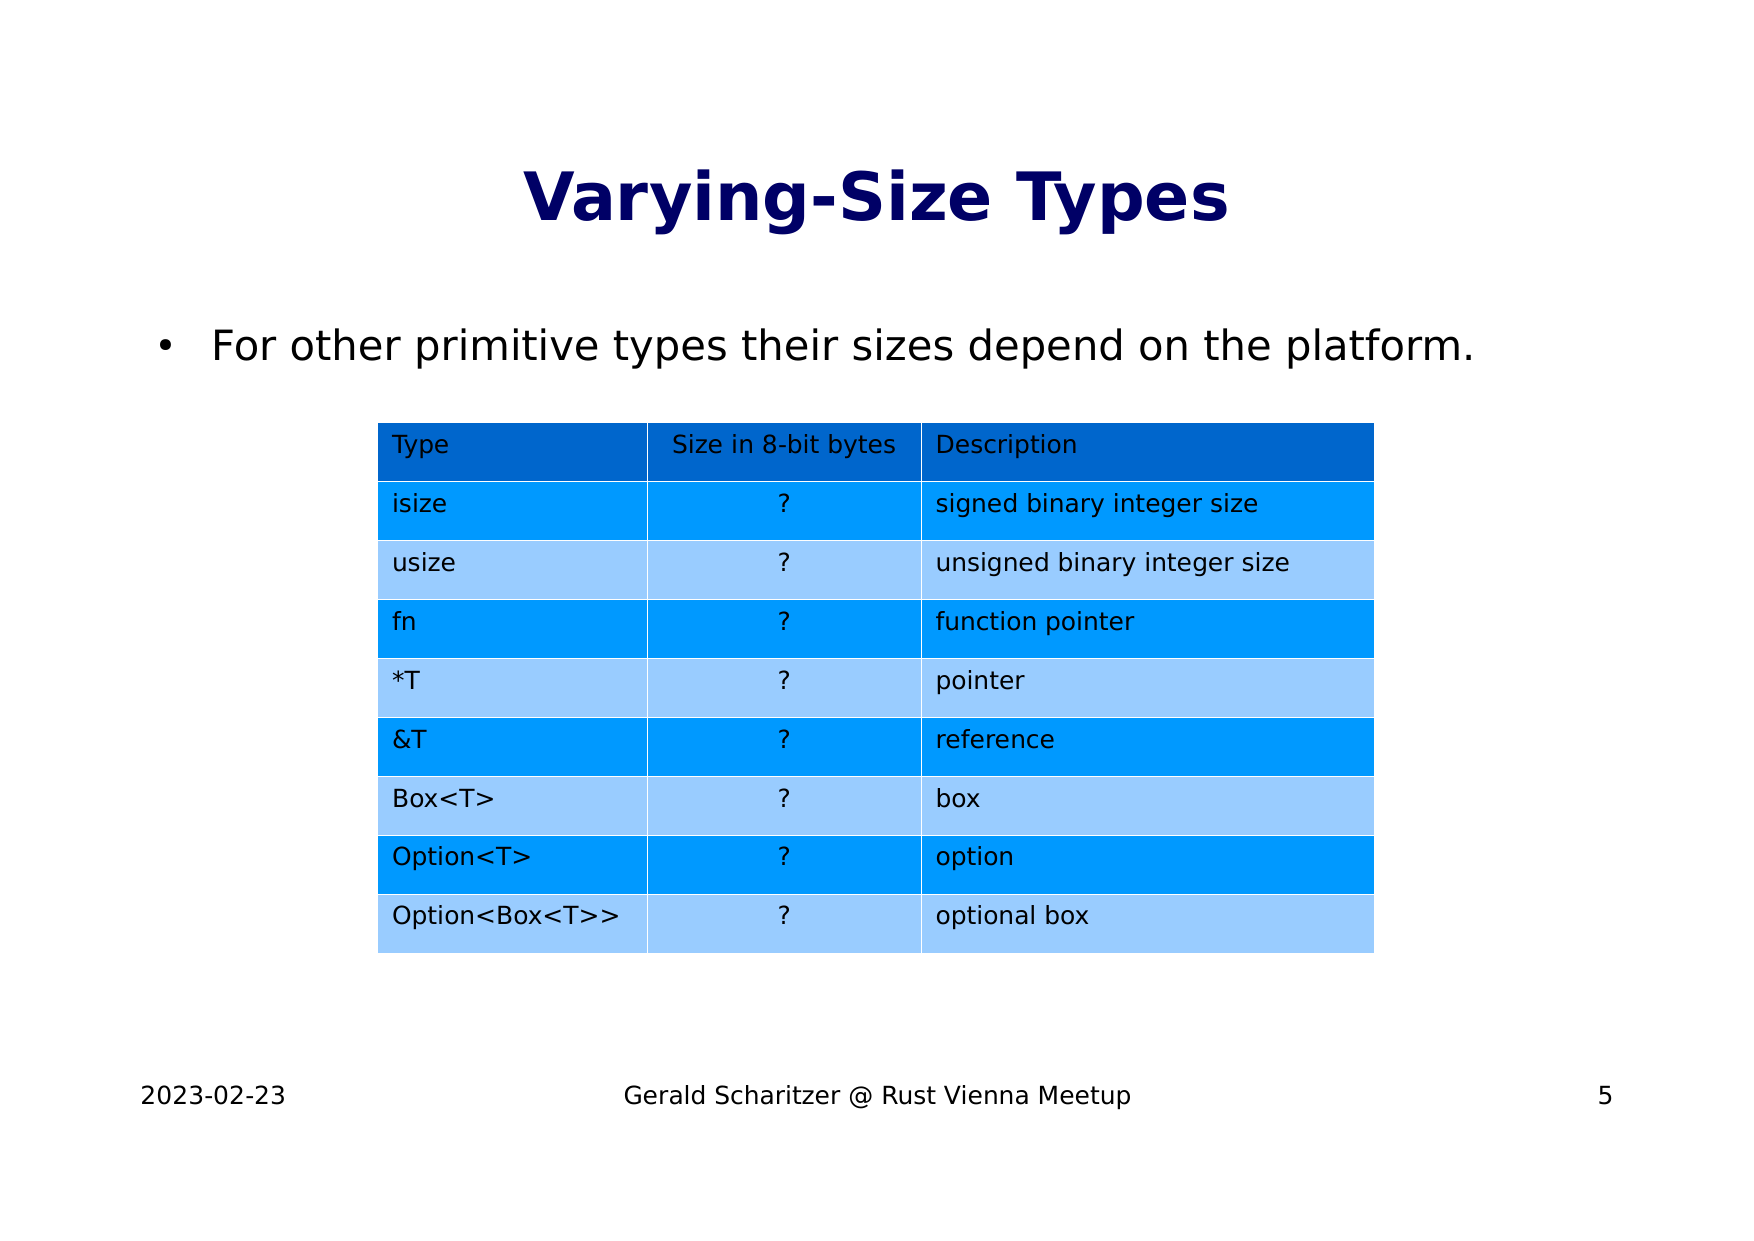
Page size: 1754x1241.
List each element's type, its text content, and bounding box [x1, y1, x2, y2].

table_cell fn [378, 600, 647, 658]
table_cell Box<T> [378, 777, 647, 835]
table_cell Option<Box<T>> [378, 895, 647, 953]
table_header Description [922, 423, 1374, 481]
table_cell unsigned binary integer size [922, 541, 1374, 599]
table_cell isize [378, 482, 647, 540]
table_cell ? [648, 659, 921, 717]
table_cell Option<T> [378, 836, 647, 894]
table_cell &T [378, 718, 647, 776]
table_cell ? [648, 600, 921, 658]
table_cell usize [378, 541, 647, 599]
table_header Type [378, 423, 647, 481]
table_cell optional box [922, 895, 1374, 953]
table_cell box [922, 777, 1374, 835]
table_cell ? [648, 541, 921, 599]
table_cell function pointer [922, 600, 1374, 658]
table_cell ? [648, 895, 921, 953]
table_cell pointer [922, 659, 1374, 717]
title Varying-Size Types [140, 103, 1614, 291]
table_cell ? [648, 718, 921, 776]
table_cell ? [648, 836, 921, 894]
table_cell option [922, 836, 1374, 894]
list For other primitive types their sizes depend on the platform. [140, 321, 1614, 973]
table_cell *T [378, 659, 647, 717]
table_cell reference [922, 718, 1374, 776]
table_cell signed binary integer size [922, 482, 1374, 540]
table_cell ? [648, 482, 921, 540]
table_cell ? [648, 777, 921, 835]
table_header Size in 8-bit bytes [648, 423, 921, 481]
